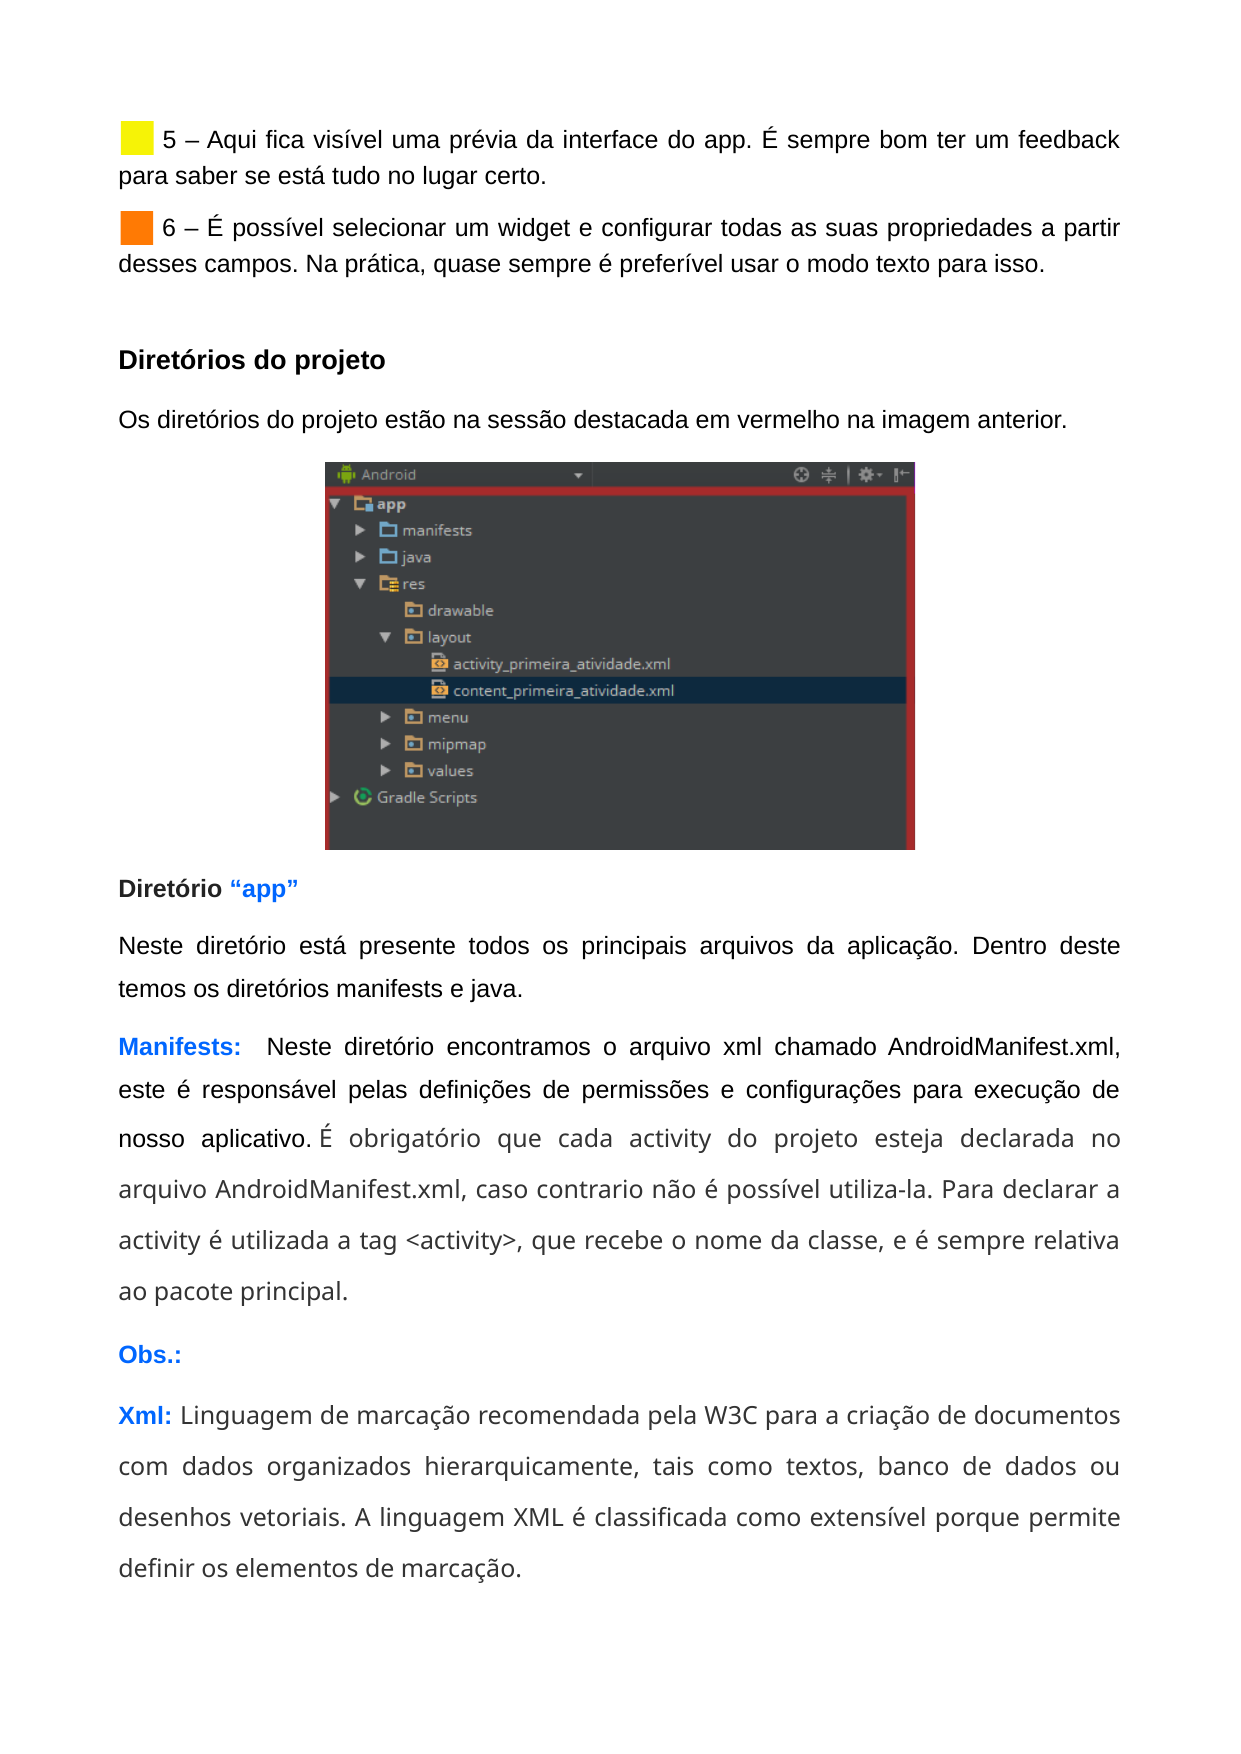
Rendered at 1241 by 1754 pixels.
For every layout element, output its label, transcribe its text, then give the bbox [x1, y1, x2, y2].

text Manifests: Neste diretório encontramos o arquivo xml chamado AndroidManifest.xml, este é responsável pelas definições de permissões e configurações para execução de nosso aplicativo. É obrigatório que cada activity do projeto esteja declarada no arquivo AndroidManifest.xml, caso contrario não é possível utiliza-la. Para declarar a activity é utilizada a tag <activity>, que recebe o nome da classe, e é sempre relativa ao pacote principal. [118, 1032, 1122, 1308]
text Xml: Linguagem de marcação recomendada pela W3C para a criação de documentos com dados organizados hierarquicamente, tais como textos, banco de dados ou desenhos vetoriais. A linguagem XML é classificada como extensível porque permite definir os elementos de marcação. [118, 1397, 1122, 1584]
text Diretórios do projeto [118, 344, 1122, 375]
picture [325, 462, 916, 850]
text 5 – Aqui fica visível uma prévia da interface do app. É sempre bom ter um feedback para saber se está tudo no lugar certo. [118, 118, 1122, 190]
text Neste diretório está presente todos os principais arquivos da aplicação. Dentro deste temos os diretórios manifests e java. [118, 931, 1122, 1003]
text Obs.: [118, 1340, 1122, 1368]
picture [120, 121, 154, 155]
text Os diretórios do projeto estão na sessão destacada em vermelho na imagem anterior. [118, 405, 1122, 434]
text Diretório “app” [118, 873, 1122, 902]
text 6 – É possível selecionar um widget e configurar todas as suas propriedades a partir desses campos. Na prática, quase sempre é preferível usar o modo texto para isso. [118, 206, 1122, 277]
picture [120, 211, 154, 245]
